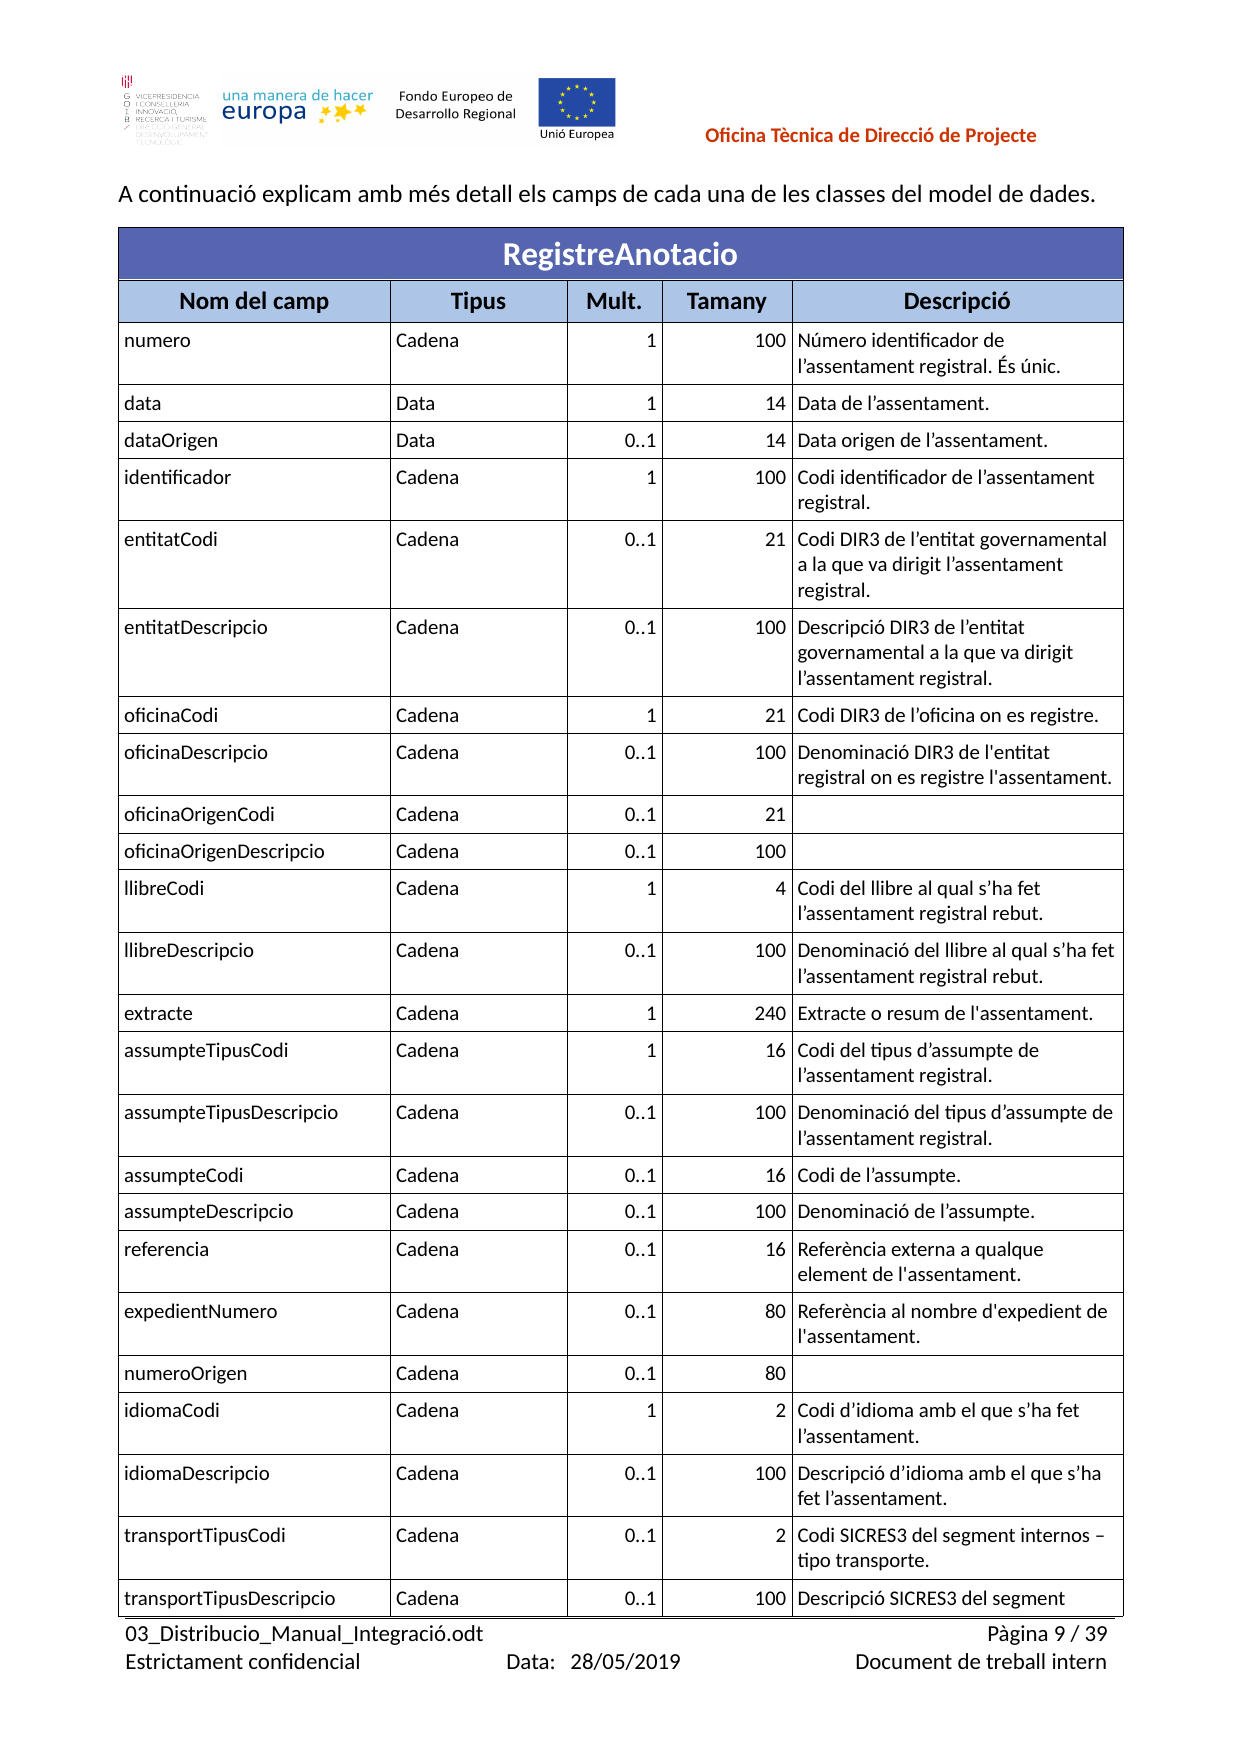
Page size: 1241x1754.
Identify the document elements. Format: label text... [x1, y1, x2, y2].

table_cell Tipus [391, 281, 567, 322]
table_cell referencia [119, 1231, 390, 1292]
table_cell numeroOrigen [119, 1356, 390, 1392]
table_cell 21 [663, 521, 792, 608]
table_cell Cadena [391, 1580, 567, 1616]
table_cell Codi del llibre al qual s’ha fet l’assentament registral rebut. [793, 870, 1123, 932]
table_cell 1 [568, 1393, 662, 1454]
table_cell 100 [663, 734, 792, 795]
table_cell Extracte o resum de l'assentament. [793, 995, 1123, 1031]
table_cell Cadena [391, 734, 567, 795]
picture [219, 73, 621, 147]
table_cell 80 [663, 1356, 792, 1392]
table_cell Cadena [391, 1293, 567, 1355]
table_cell Denominació del llibre al qual s’ha fet l’assentament registral rebut. [793, 933, 1123, 994]
table_cell idiomaCodi [119, 1393, 390, 1454]
table_cell 1 [568, 385, 662, 421]
table_cell 0..1 [568, 422, 662, 458]
table_cell Cadena [391, 995, 567, 1031]
table_cell transportTipusCodi [119, 1517, 390, 1579]
table_cell entitatDescripcio [119, 609, 390, 696]
table_cell 21 [663, 697, 792, 733]
table_cell 100 [663, 459, 792, 520]
table_cell Descripció SICRES3 del segment [793, 1580, 1123, 1616]
table_cell 1 [568, 697, 662, 733]
table_cell idiomaDescripcio [119, 1455, 390, 1516]
table_cell Descripció [793, 281, 1123, 322]
table_cell Descripció d’idioma amb el que s’ha fet l’assentament. [793, 1455, 1123, 1516]
table_cell entitatCodi [119, 521, 390, 608]
table_cell Nom del camp [119, 281, 390, 322]
table_cell 2 [663, 1517, 792, 1579]
table_cell Cadena [391, 1194, 567, 1230]
table_cell Referència externa a qualque element de l'assentament. [793, 1231, 1123, 1292]
table_cell 1 [568, 1032, 662, 1093]
table_cell Cadena [391, 1157, 567, 1193]
table_cell 0..1 [568, 1455, 662, 1516]
table_cell Mult. [568, 281, 662, 322]
table_cell Codi del tipus d’assumpte de l’assentament registral. [793, 1032, 1123, 1093]
table_cell Cadena [391, 521, 567, 608]
table_cell 4 [663, 870, 792, 932]
table_cell Cadena [391, 1393, 567, 1454]
text A continuació explicam amb més detall els camps de cada una de les classes del model de dades. [118, 178, 1122, 208]
table_cell Descripció DIR3 de l’entitat governamental a la que va dirigit l’assentament registral. [793, 609, 1123, 696]
table_cell data [119, 385, 390, 421]
table_cell numero [119, 323, 390, 384]
table_cell 1 [568, 995, 662, 1031]
table_cell llibreDescripcio [119, 933, 390, 994]
table_cell 100 [663, 1194, 792, 1230]
table_cell 0..1 [568, 796, 662, 832]
table_cell 100 [663, 834, 792, 869]
table_cell 0..1 [568, 1157, 662, 1193]
table_cell assumpteTipusDescripcio [119, 1095, 390, 1156]
table_cell 0..1 [568, 1356, 662, 1392]
table_cell 2 [663, 1393, 792, 1454]
table_cell 100 [663, 933, 792, 994]
table_cell 0..1 [568, 1194, 662, 1230]
table_cell transportTipusDescripcio [119, 1580, 390, 1616]
table_cell 0..1 [568, 734, 662, 795]
table_cell Cadena [391, 609, 567, 696]
table_cell Denominació del tipus d’assumpte de l’assentament registral. [793, 1095, 1123, 1156]
table_cell 0..1 [568, 834, 662, 869]
table_cell dataOrigen [119, 422, 390, 458]
table_cell Data origen de l’assentament. [793, 422, 1123, 458]
table_cell [793, 834, 1123, 869]
table_cell Cadena [391, 933, 567, 994]
table_cell Cadena [391, 459, 567, 520]
table_cell 0..1 [568, 1293, 662, 1355]
table_cell oficinaOrigenCodi [119, 796, 390, 832]
table_cell Data [391, 422, 567, 458]
table_cell 16 [663, 1231, 792, 1292]
table_cell Codi de l’assumpte. [793, 1157, 1123, 1193]
table_cell extracte [119, 995, 390, 1031]
table_cell Referència al nombre d'expedient de l'assentament. [793, 1293, 1123, 1355]
table_cell identificador [119, 459, 390, 520]
table_cell assumpteTipusCodi [119, 1032, 390, 1093]
table_cell 14 [663, 422, 792, 458]
table_cell 21 [663, 796, 792, 832]
table_cell Cadena [391, 796, 567, 832]
table_cell 100 [663, 609, 792, 696]
table_cell 0..1 [568, 933, 662, 994]
table_cell Codi DIR3 de l’entitat governamental a la que va dirigit l’assentament registral. [793, 521, 1123, 608]
table_cell Codi identificador de l’assentament registral. [793, 459, 1123, 520]
table_cell Cadena [391, 1231, 567, 1292]
table_cell llibreCodi [119, 870, 390, 932]
table_cell Data [391, 385, 567, 421]
table_cell 0..1 [568, 521, 662, 608]
table_cell 1 [568, 459, 662, 520]
table_cell assumpteCodi [119, 1157, 390, 1193]
table_cell 0..1 [568, 1231, 662, 1292]
table_cell Codi DIR3 de l’oficina on es registre. [793, 697, 1123, 733]
table_cell Cadena [391, 323, 567, 384]
table_cell oficinaCodi [119, 697, 390, 733]
table_cell [793, 796, 1123, 832]
table_cell 16 [663, 1032, 792, 1093]
table_cell Cadena [391, 834, 567, 869]
table_cell 240 [663, 995, 792, 1031]
table_cell 0..1 [568, 609, 662, 696]
table_cell 100 [663, 1455, 792, 1516]
table_cell 100 [663, 1095, 792, 1156]
table_cell 0..1 [568, 1095, 662, 1156]
table_cell 80 [663, 1293, 792, 1355]
table_cell 1 [568, 870, 662, 932]
table_cell 14 [663, 385, 792, 421]
picture [118, 73, 213, 147]
table_cell Codi d’idioma amb el que s’ha fet l’assentament. [793, 1393, 1123, 1454]
table_cell 0..1 [568, 1580, 662, 1616]
table_cell Cadena [391, 870, 567, 932]
table_cell 0..1 [568, 1517, 662, 1579]
table_cell Denominació de l’assumpte. [793, 1194, 1123, 1230]
table_cell Cadena [391, 697, 567, 733]
table_cell 16 [663, 1157, 792, 1193]
table_cell Cadena [391, 1095, 567, 1156]
table_cell 100 [663, 323, 792, 384]
table_cell 1 [568, 323, 662, 384]
table_cell Cadena [391, 1032, 567, 1093]
table_cell Cadena [391, 1517, 567, 1579]
table_cell Número identificador de l’assentament registral. És únic. [793, 323, 1123, 384]
table_cell [793, 1356, 1123, 1392]
table_cell Denominació DIR3 de l'entitat registral on es registre l'assentament. [793, 734, 1123, 795]
table_cell Codi SICRES3 del segment internos – tipo transporte. [793, 1517, 1123, 1579]
table_cell oficinaOrigenDescripcio [119, 834, 390, 869]
table_cell 100 [663, 1580, 792, 1616]
table_cell Cadena [391, 1455, 567, 1516]
table_cell oficinaDescripcio [119, 734, 390, 795]
table_header RegistreAnotacio [119, 228, 1123, 279]
table_cell assumpteDescripcio [119, 1194, 390, 1230]
table_cell expedientNumero [119, 1293, 390, 1355]
table_cell Data de l’assentament. [793, 385, 1123, 421]
table_cell Cadena [391, 1356, 567, 1392]
table_cell Tamany [663, 281, 792, 322]
